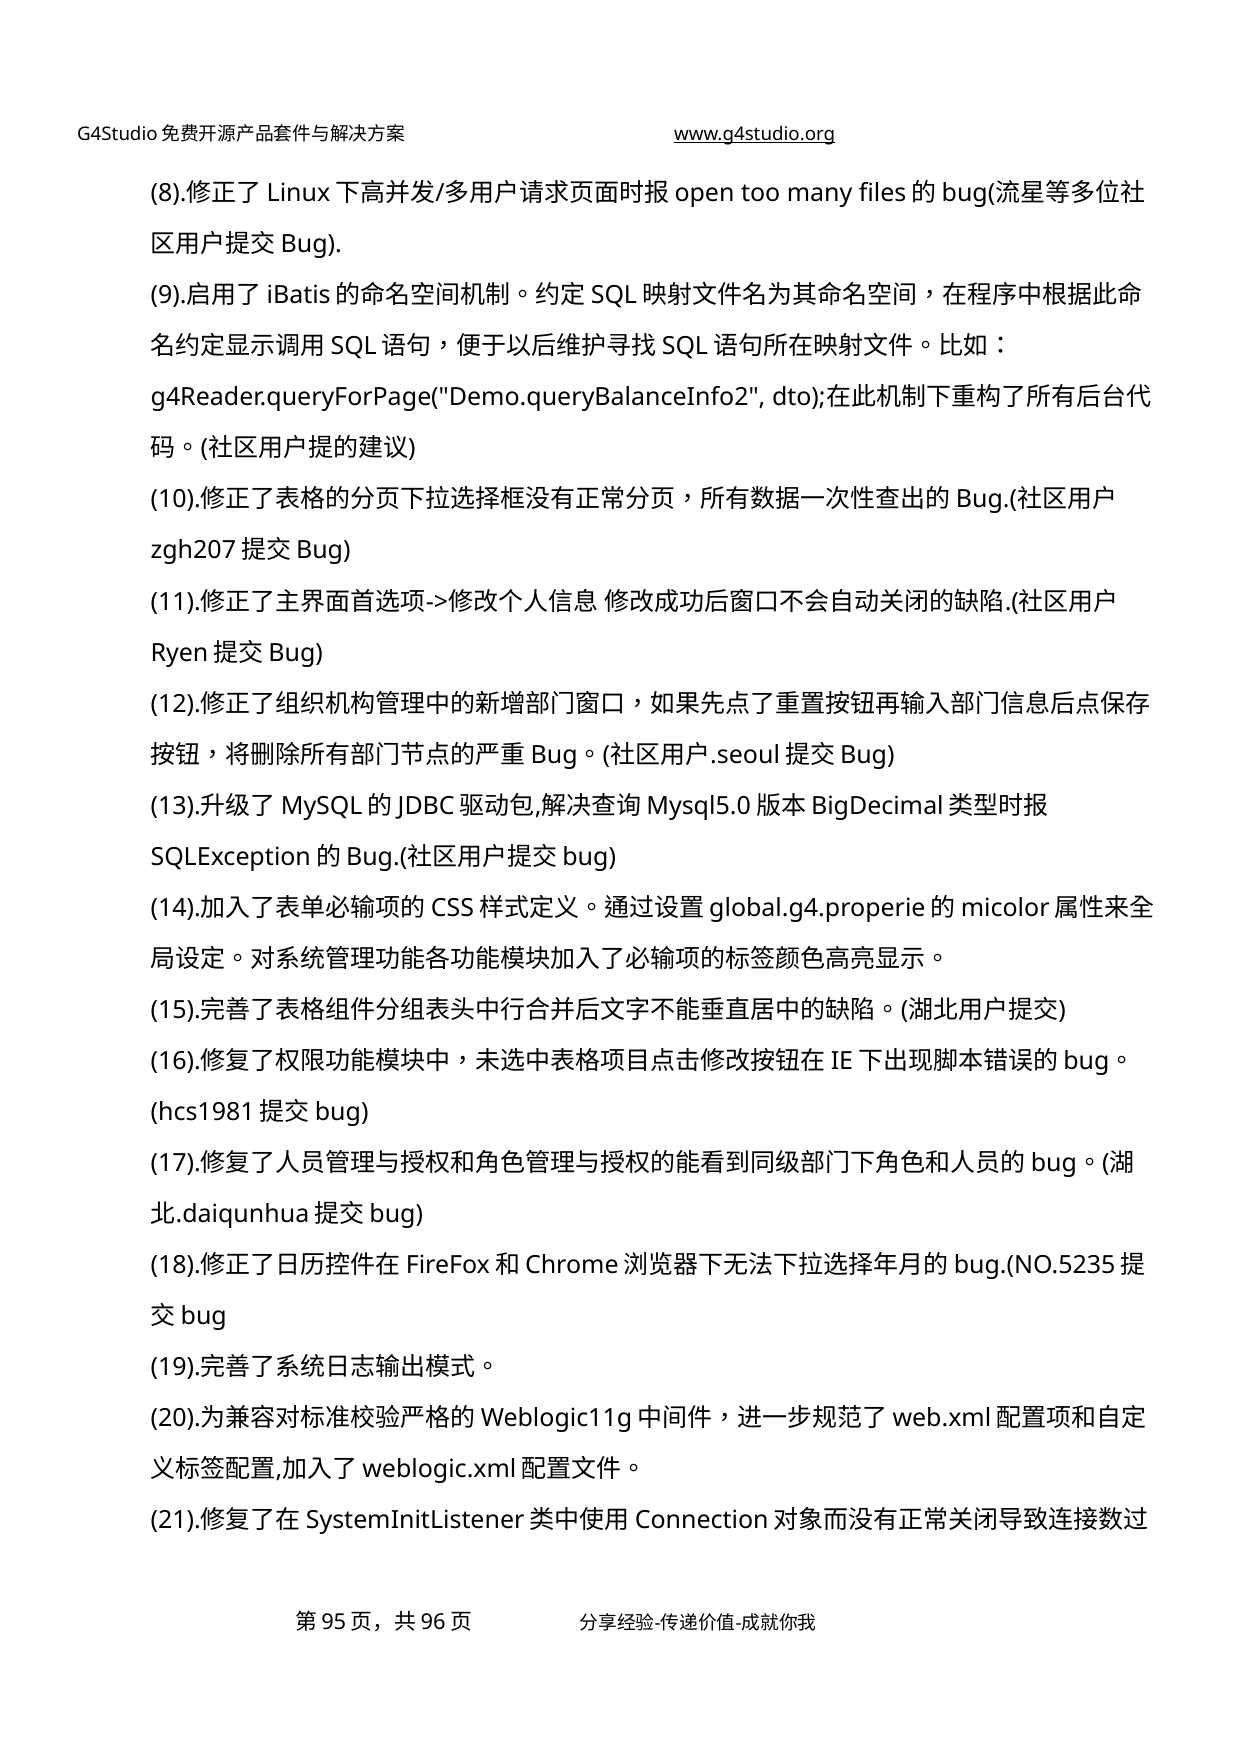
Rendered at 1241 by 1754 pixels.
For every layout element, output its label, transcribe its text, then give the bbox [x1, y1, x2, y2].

text (8).修正了Linux下高并发/多用户请求页面时报open too many files的bug(流星等多位社区用户提交Bug). (9).启用了iBatis的命名空间机制。约定SQL映射文件名为其命名空间，在程序中根据此命名约定显示调用SQL语句，便于以后维护寻找SQL语句所在映射文件。比如：g4Reader.queryForPage("Demo.queryBalanceInfo2", dto);在此机制下重构了所有后台代码。(社区用户提的建议) (10).修正了表格的分页下拉选择框没有正常分页，所有数据一次性查出的Bug.(社区用户zgh207提交Bug) (11).修正了主界面首选项->修改个人信息 修改成功后窗口不会自动关闭的缺陷.(社区用户Ryen提交Bug) (12).修正了组织机构管理中的新增部门窗口，如果先点了重置按钮再输入部门信息后点保存按钮，将删除所有部门节点的严重Bug。(社区用户.seoul提交Bug) (13).升级了MySQL的JDBC驱动包,解决查询Mysql5.0版本BigDecimal类型时报SQLException的Bug.(社区用户提交bug) (14).加入了表单必输项的CSS样式定义。通过设置global.g4.properie的micolor属性来全局设定。对系统管理功能各功能模块加入了必输项的标签颜色高亮显示。 (15).完善了表格组件分组表头中行合并后文字不能垂直居中的缺陷。(湖北用户提交) (16).修复了权限功能模块中，未选中表格项目点击修改按钮在IE下出现脚本错误的bug。(hcs1981提交bug) (17).修复了人员管理与授权和角色管理与授权的能看到同级部门下角色和人员的bug。(湖北.daiqunhua提交bug) (18).修正了日历控件在FireFox和Chrome浏览器下无法下拉选择年月的bug.(NO.5235提交bug (19).完善了系统日志输出模式。 (20).为兼容对标准校验严格的Weblogic11g中间件，进一步规范了web.xml配置项和自定义标签配置,加入了weblogic.xml配置文件。 (21).修复了在SystemInitListener类中使用Connection对象而没有正常关闭导致连接数过 [150, 175, 1163, 1536]
